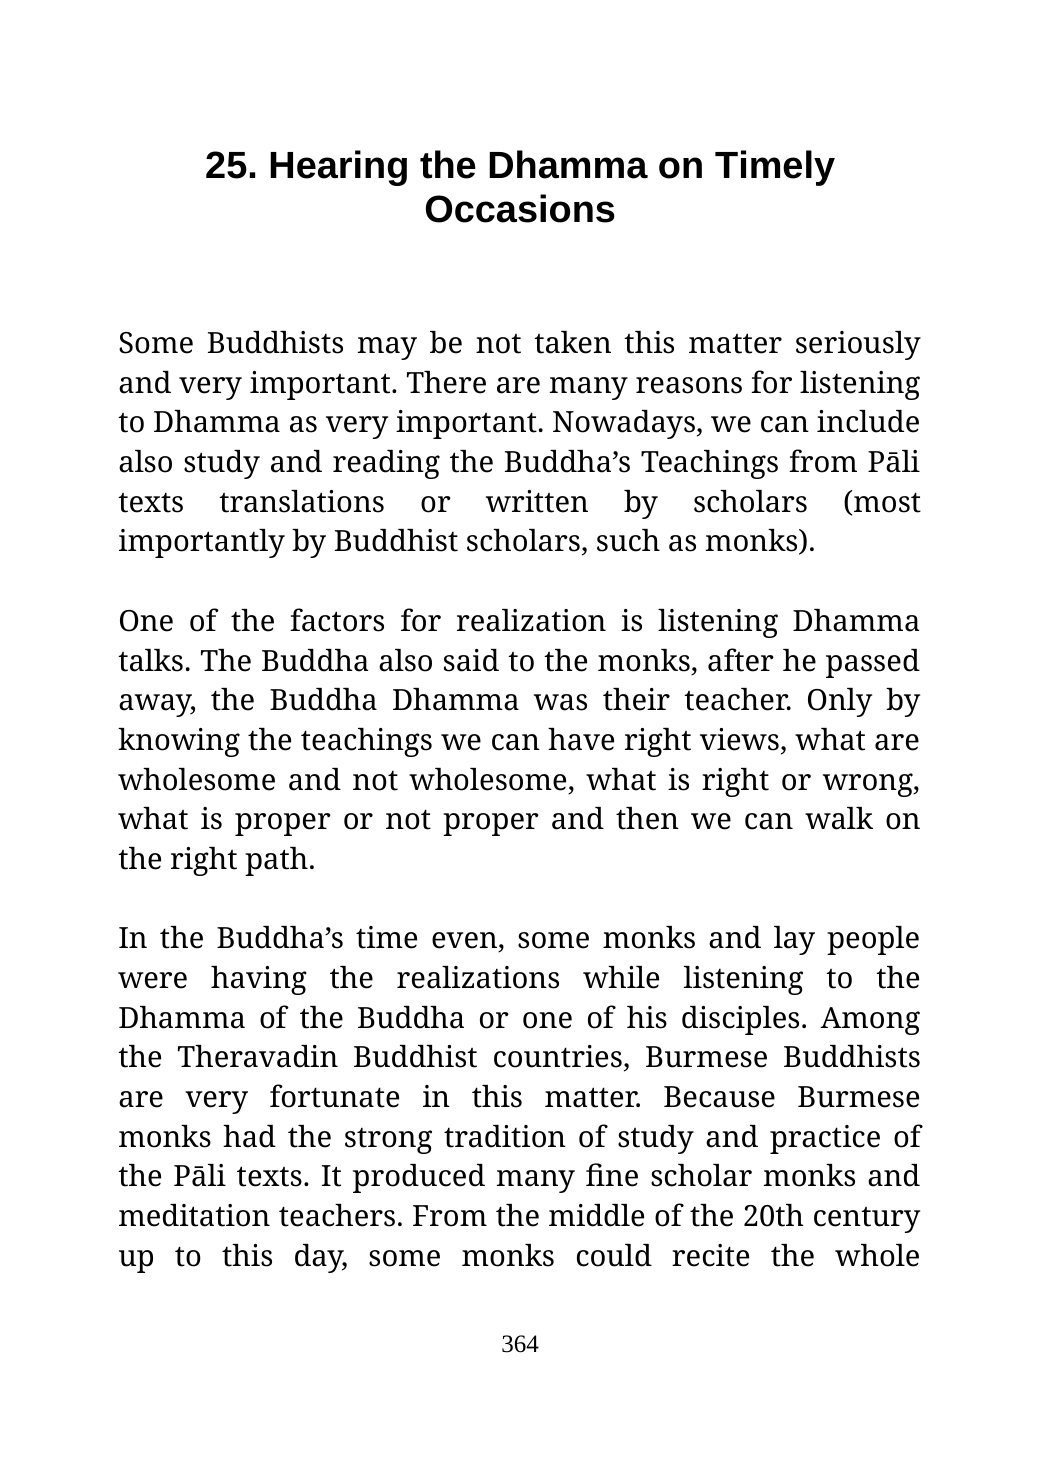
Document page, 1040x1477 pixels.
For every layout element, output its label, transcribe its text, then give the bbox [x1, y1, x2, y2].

subtitle 25. Hearing the Dhamma on Timely Occasions [118, 143, 922, 230]
text Some Buddhists may be not taken this matter seriously and very important. There are many reasons for listening to Dhamma as very important. Nowadays, we can include also study and reading the Buddha’s Teachings from Pāli texts translations or written by scholars (most importantly by Buddhist scholars, such as monks). One of the factors for realization is listening Dhamma talks. The Buddha also said to the monks, after he passed away, the Buddha Dhamma was their teacher. Only by knowing the teachings we can have right views, what are wholesome and not wholesome, what is right or wrong, what is proper or not proper and then we can walk on the right path. In the Buddha’s time even, some monks and lay people were having the realizations while listening to the Dhamma of the Buddha or one of his disciples. Among the Theravadin Buddhist countries, Burmese Buddhists are very fortunate in this matter. Because Burmese monks had the strong tradition of study and practice of the Pāli texts. It produced many fine scholar monks and meditation teachers. From the middle of the 20th century up to this day, some monks could recite the whole [118, 322, 922, 1275]
